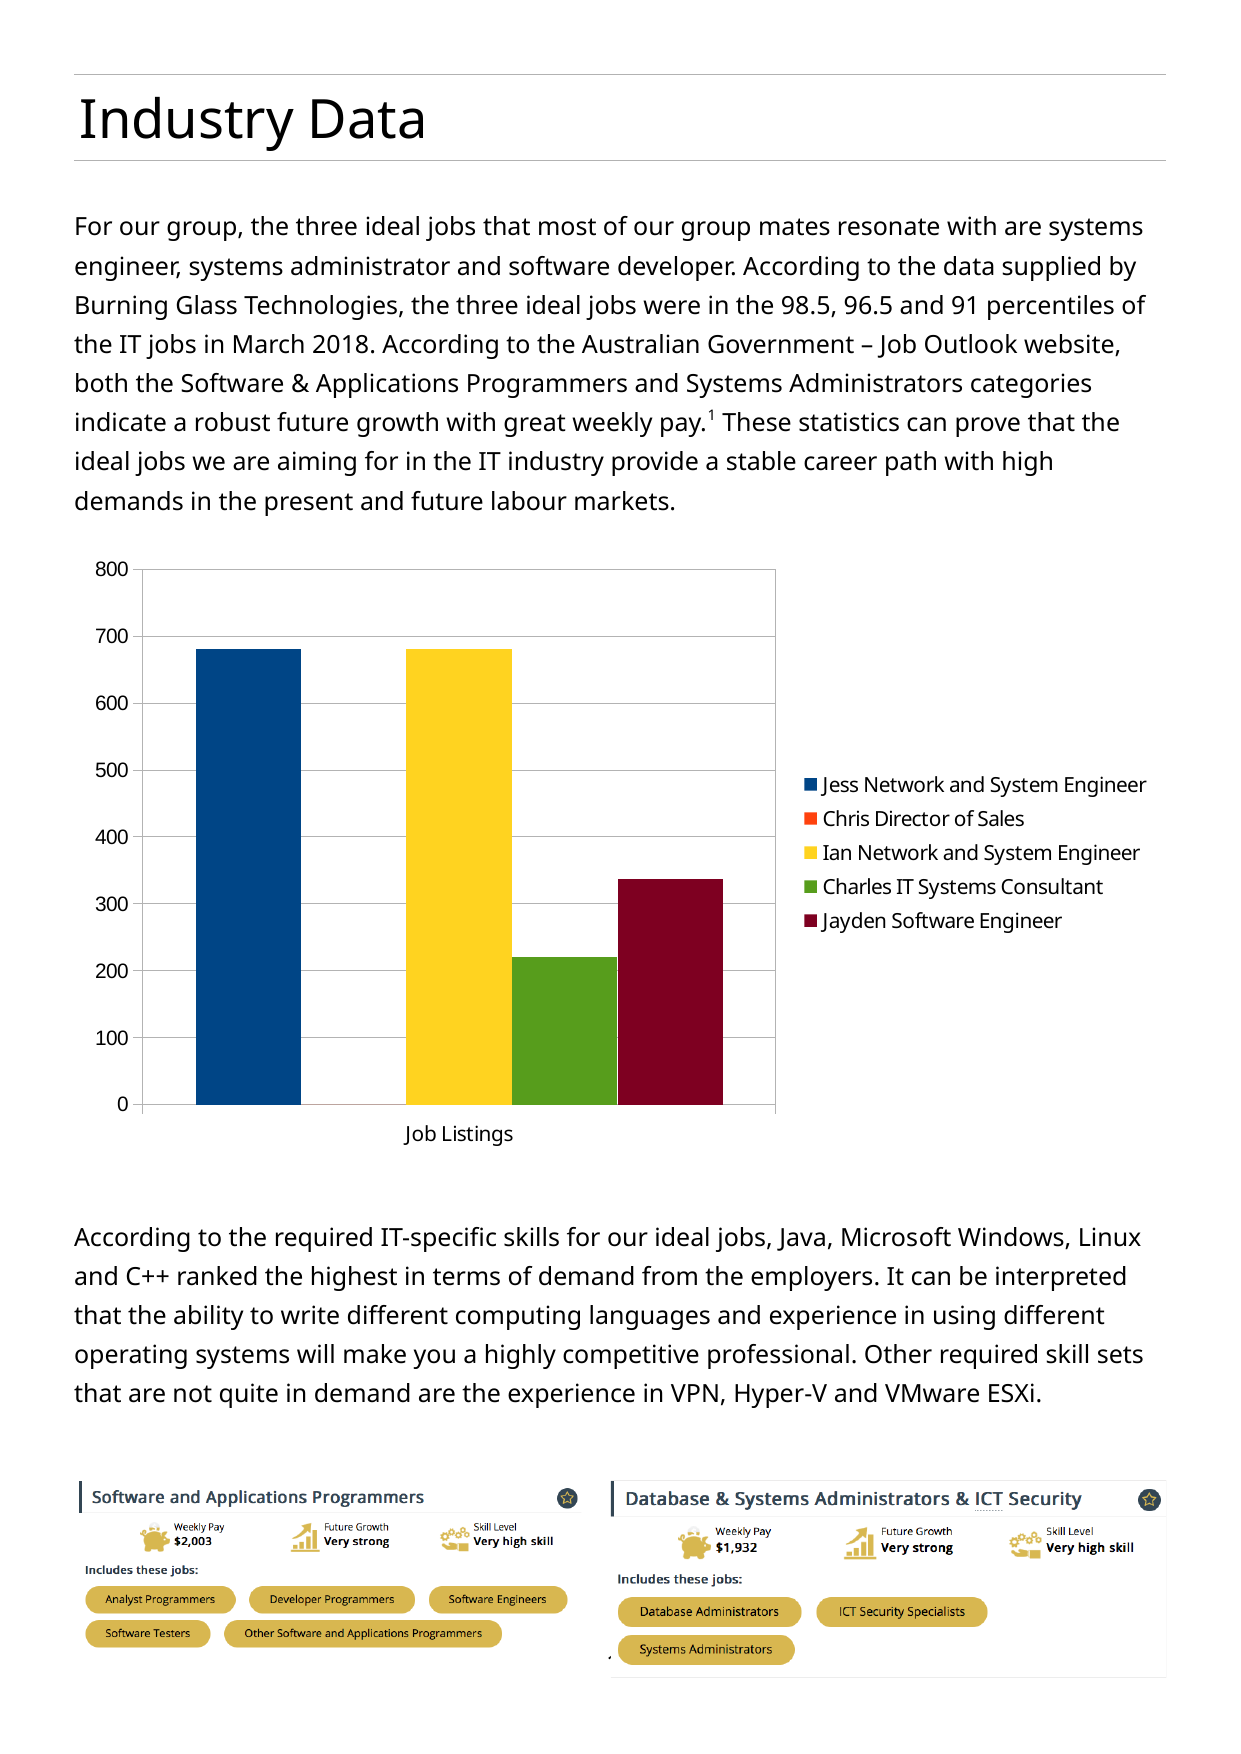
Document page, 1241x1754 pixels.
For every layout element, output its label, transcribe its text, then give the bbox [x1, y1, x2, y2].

text For our group, the three ideal jobs that most of our group mates resonate with are systems engineer, systems administrator and software developer. According to the data supplied by Burning Glass Technologies, the three ideal jobs were in the 98.5, 96.5 and 91 percentiles of the IT jobs in March 2018. According to the Australian Government – Job Outlook website, both the Software & Applications Programmers and Systems Administrators categories indicate a robust future growth with great weekly pay.1 These statistics can prove that the ideal jobs we are aiming for in the IT industry provide a stable career path with high demands in the present and future labour markets. [74, 209, 1166, 517]
text According to the required IT-specific skills for our ideal jobs, Java, Microsoft Windows, Linux and C++ ranked the highest in terms of demand from the employers. It can be interpreted that the ability to write different computing languages and experience in using different operating systems will make you a highly competitive professional. Other required skill sets that are not quite in demand are the experience in VPN, Hyper-V and VMware ESXi. [74, 1219, 1166, 1410]
picture [79, 1481, 582, 1658]
picture [610, 1480, 1167, 1678]
table_header Industry Data [74, 75, 1166, 160]
